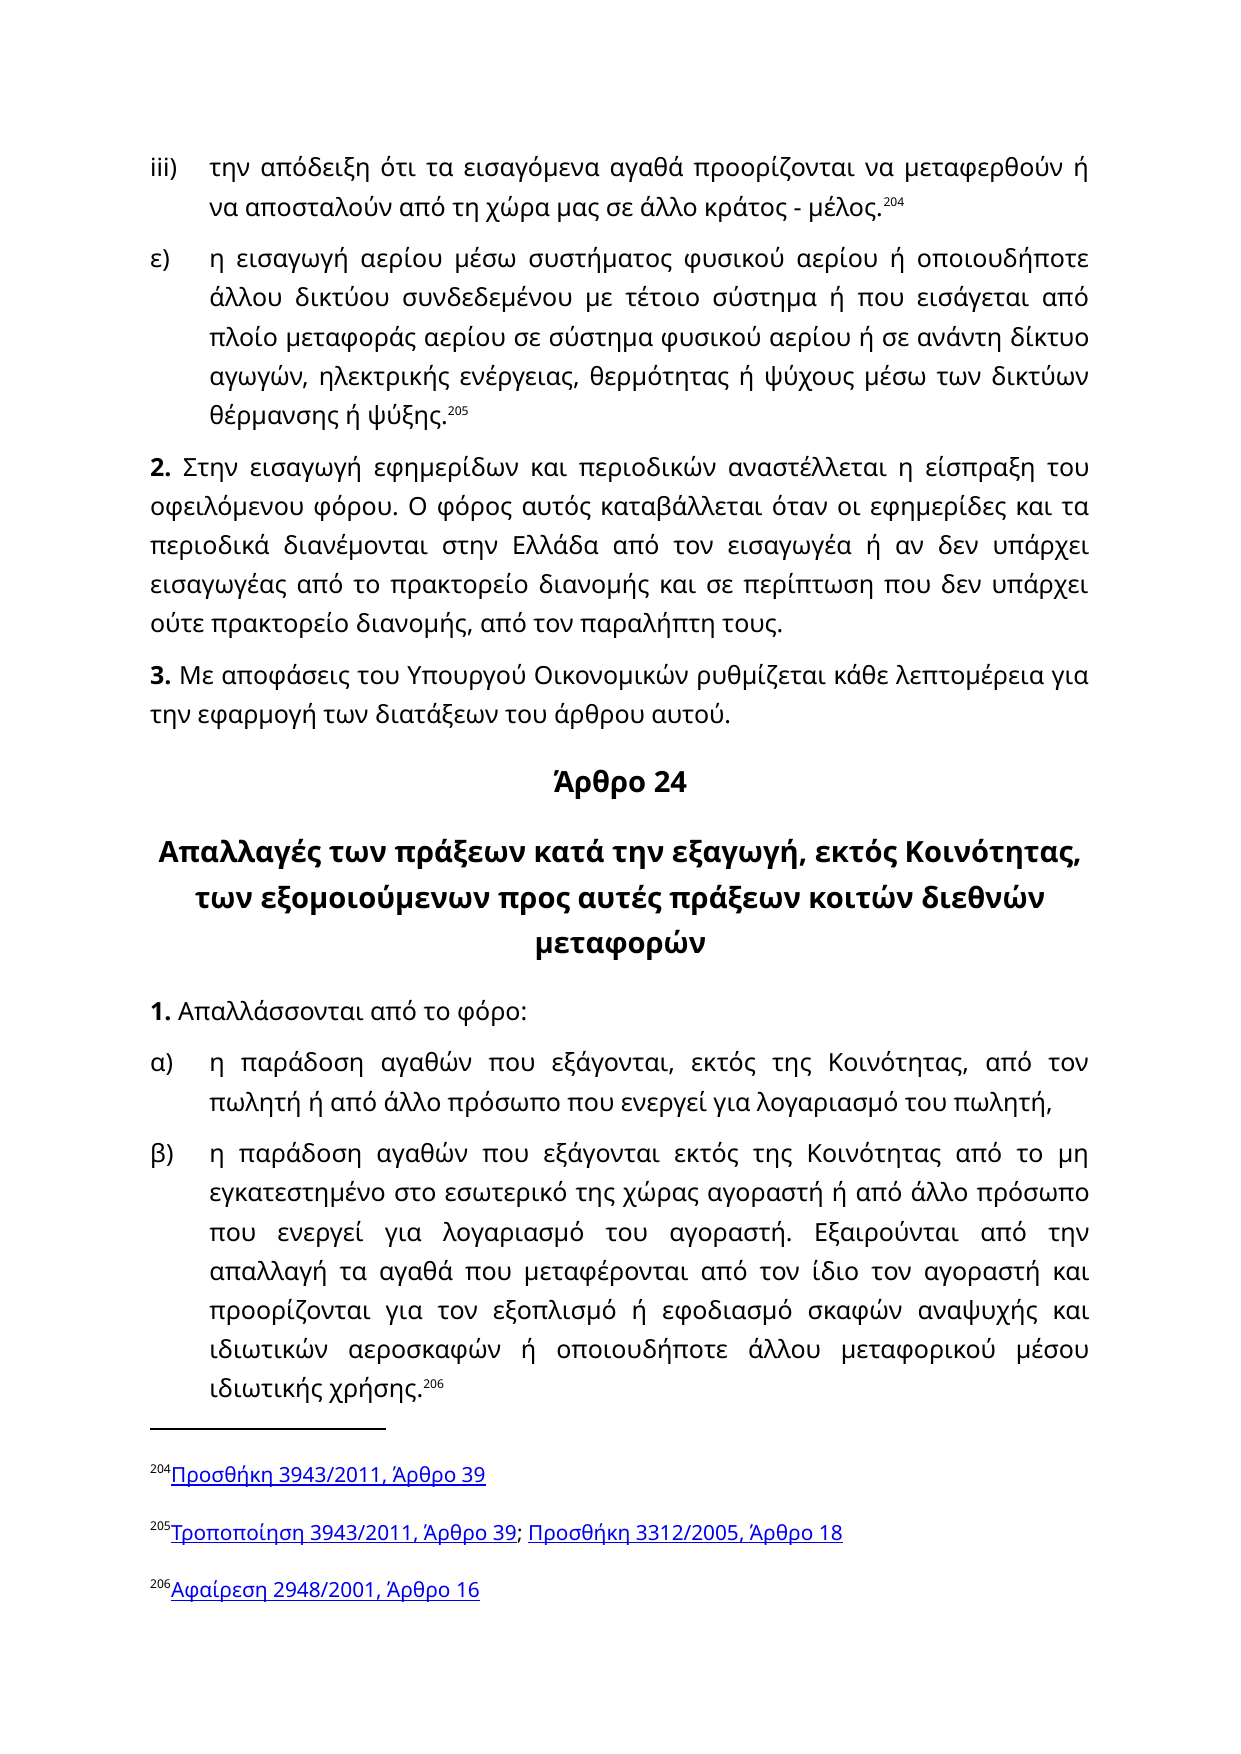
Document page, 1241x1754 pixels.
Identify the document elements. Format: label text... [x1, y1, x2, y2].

text 3. Με αποφάσεις του Υπουργού Οικονομικών ρυθμίζεται κάθε λεπτομέρεια για την εφαρμογή των διατάξεων του άρθρου αυτού. [150, 657, 1090, 731]
subtitle Άρθρο 24 [150, 761, 1090, 801]
subtitle Απαλλαγές των πράξεων κατά την εξαγωγή, εκτός Κοινότητας, των εξομοιούμενων προς αυτές πράξεων κοιτών διεθνών μεταφορών [150, 831, 1090, 962]
list β) η παράδοση αγαθών που εξάγονται εκτός της Κοινότητας από το μη εγκατεστημένο στο εσωτερικό της χώρας αγοραστή ή από άλλο πρόσωπο που ενεργεί για λογαριασμό του αγοραστή. Εξαιρούνται από την απαλλαγή τα αγαθά που μεταφέρονται από τον ίδιο τον αγοραστή και προορίζονται για τον εξοπλισμό ή εφοδιασμό σκαφών αναψυχής και ιδιωτικών αεροσκαφών ή οποιουδήποτε άλλου μεταφορικού μέσου ιδιωτικής χρήσης. [150, 1136, 1090, 1405]
text 1. Απαλλάσσονται από το φόρο: [150, 993, 1090, 1027]
list ε) η εισαγωγή αερίου μέσω συστήματος φυσικού αερίου ή οποιουδήποτε άλλου δικτύου συνδεδεμένου με τέτοιο σύστημα ή που εισάγεται από πλοίο μεταφοράς αερίου σε σύστημα φυσικού αερίου ή σε ανάντη δίκτυο αγωγών, ηλεκτρικής ενέργειας, θερμότητας ή ψύχους μέσω των δικτύων θέρμανσης ή ψύξης. [150, 241, 1090, 432]
text Προσθήκη 3943/2011, Άρθρο 39 [150, 1460, 1090, 1489]
text 2. Στην εισαγωγή εφημερίδων και περιοδικών αναστέλλεται η είσπραξη του οφειλόμενου φόρου. Ο φόρος αυτός καταβάλλεται όταν οι εφημερίδες και τα περιοδικά διανέμονται στην Ελλάδα από τον εισαγωγέα ή αν δεν υπάρχει εισαγωγέας από το πρακτορείο διανομής και σε περίπτωση που δεν υπάρχει ούτε πρακτορείο διανομής, από τον παραλήπτη τους. [150, 449, 1090, 640]
list iii) την απόδειξη ότι τα εισαγόμενα αγαθά προορίζονται να μεταφερθούν ή να αποσταλούν από τη χώρα μας σε άλλο κράτος - μέλος. [150, 150, 1090, 223]
text Αφαίρεση 2948/2001, Άρθρο 16 [150, 1576, 1090, 1604]
text Τροποποίηση 3943/2011, Άρθρο 39; Προσθήκη 3312/2005, Άρθρο 18 [150, 1518, 1090, 1546]
list α) η παράδοση αγαθών που εξάγονται, εκτός της Κοινότητας, από τον πωλητή ή από άλλο πρόσωπο που ενεργεί για λογαριασμό του πωλητή, [150, 1045, 1090, 1118]
